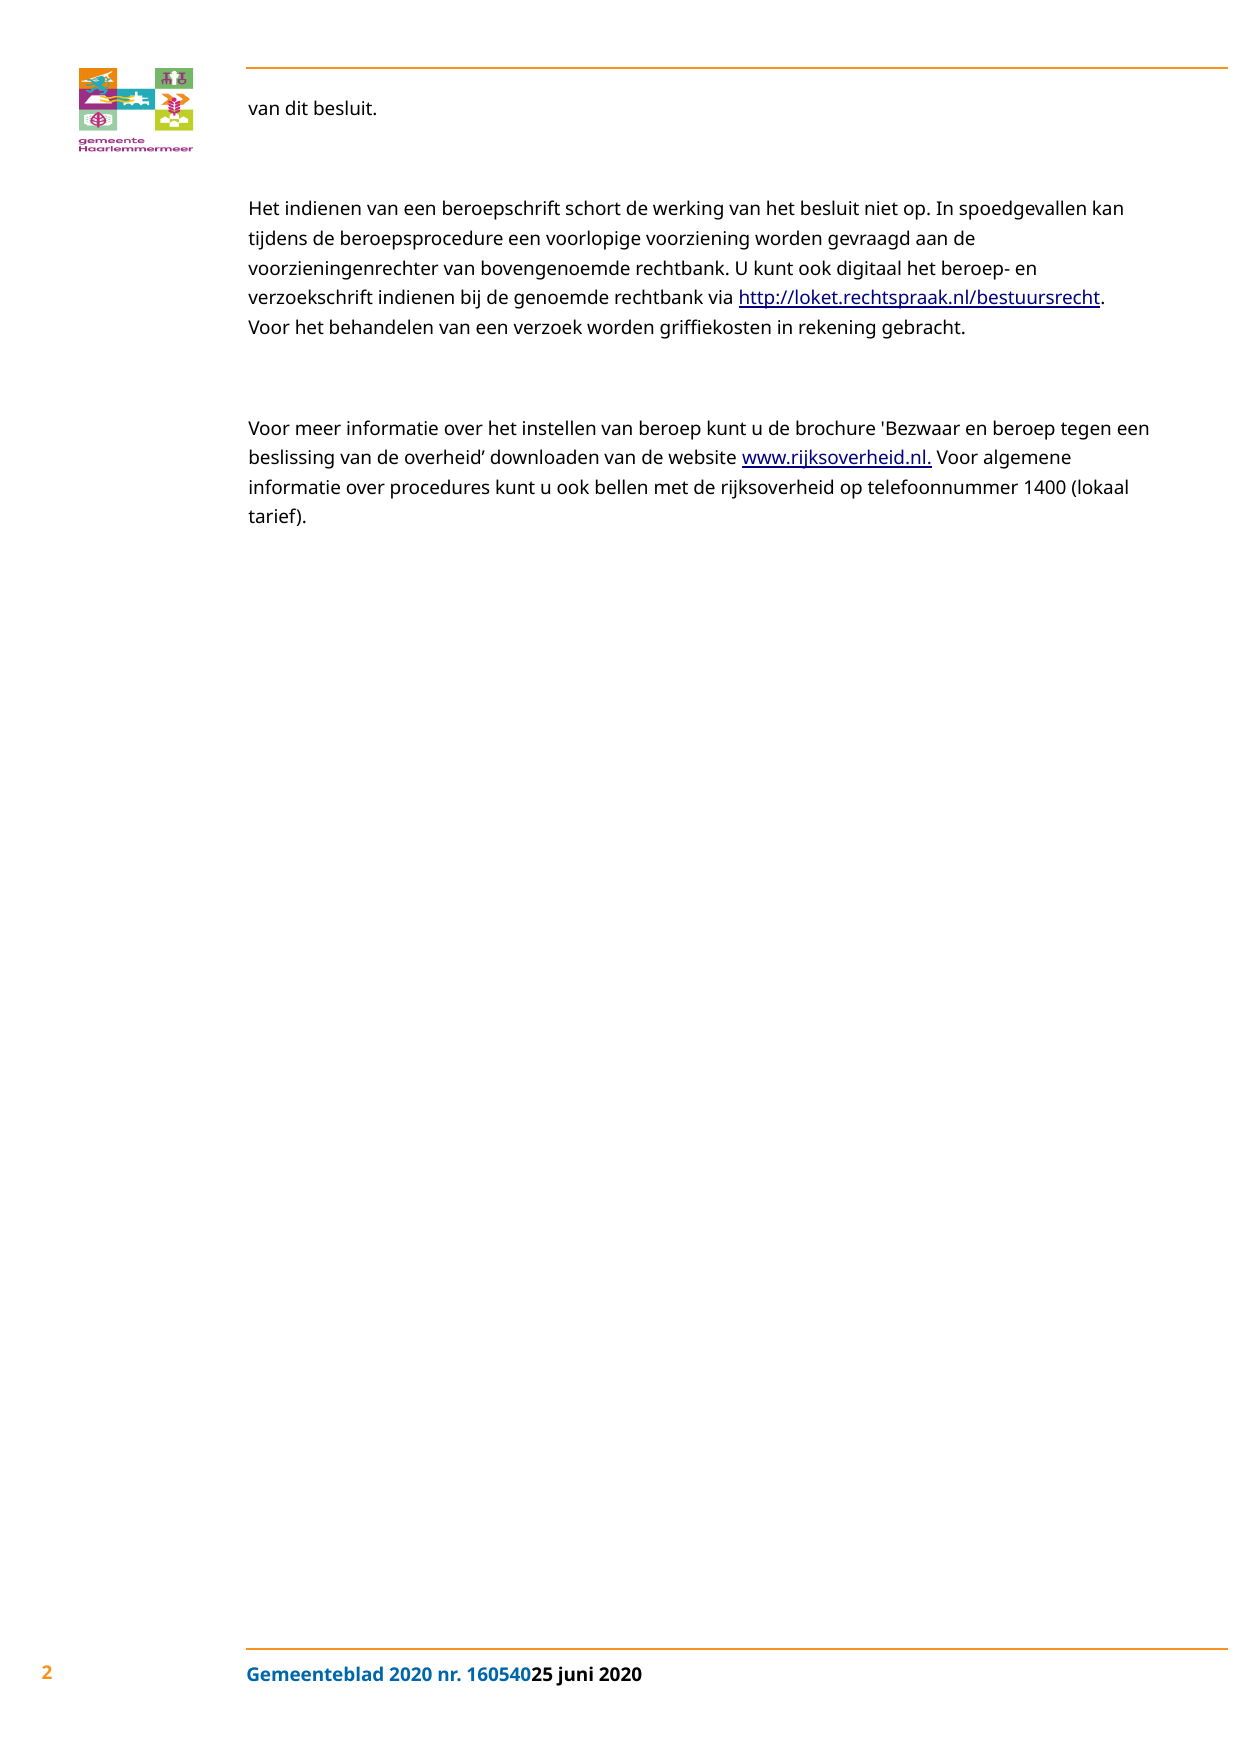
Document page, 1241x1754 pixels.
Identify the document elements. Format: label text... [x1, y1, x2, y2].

text van dit besluit. [248, 95, 1152, 121]
text Het indienen van een beroepschrift schort de werking van het besluit niet op. In spoedgevallen kan tijdens de beroepsprocedure een voorlopige voorziening worden gevraagd aan de voorzieningenrechter van bovengenoemde rechtbank. U kunt ook digitaal het beroep- en verzoekschrift indienen bij de genoemde rechtbank via http://loket.rechtspraak.nl/bestuursrecht. Voor het behandelen van een verzoek worden griffiekosten in rekening gebracht. [248, 196, 1152, 340]
text Voor meer informatie over het instellen van beroep kunt u de brochure 'Bezwaar en beroep tegen een beslissing van de overheid’ downloaden van de website www.rijksoverheid.nl. Voor algemene informatie over procedures kunt u ook bellen met de rijksoverheid op telefoonnummer 1400 (lokaal tarief). [248, 415, 1152, 529]
picture [41, 47, 231, 172]
